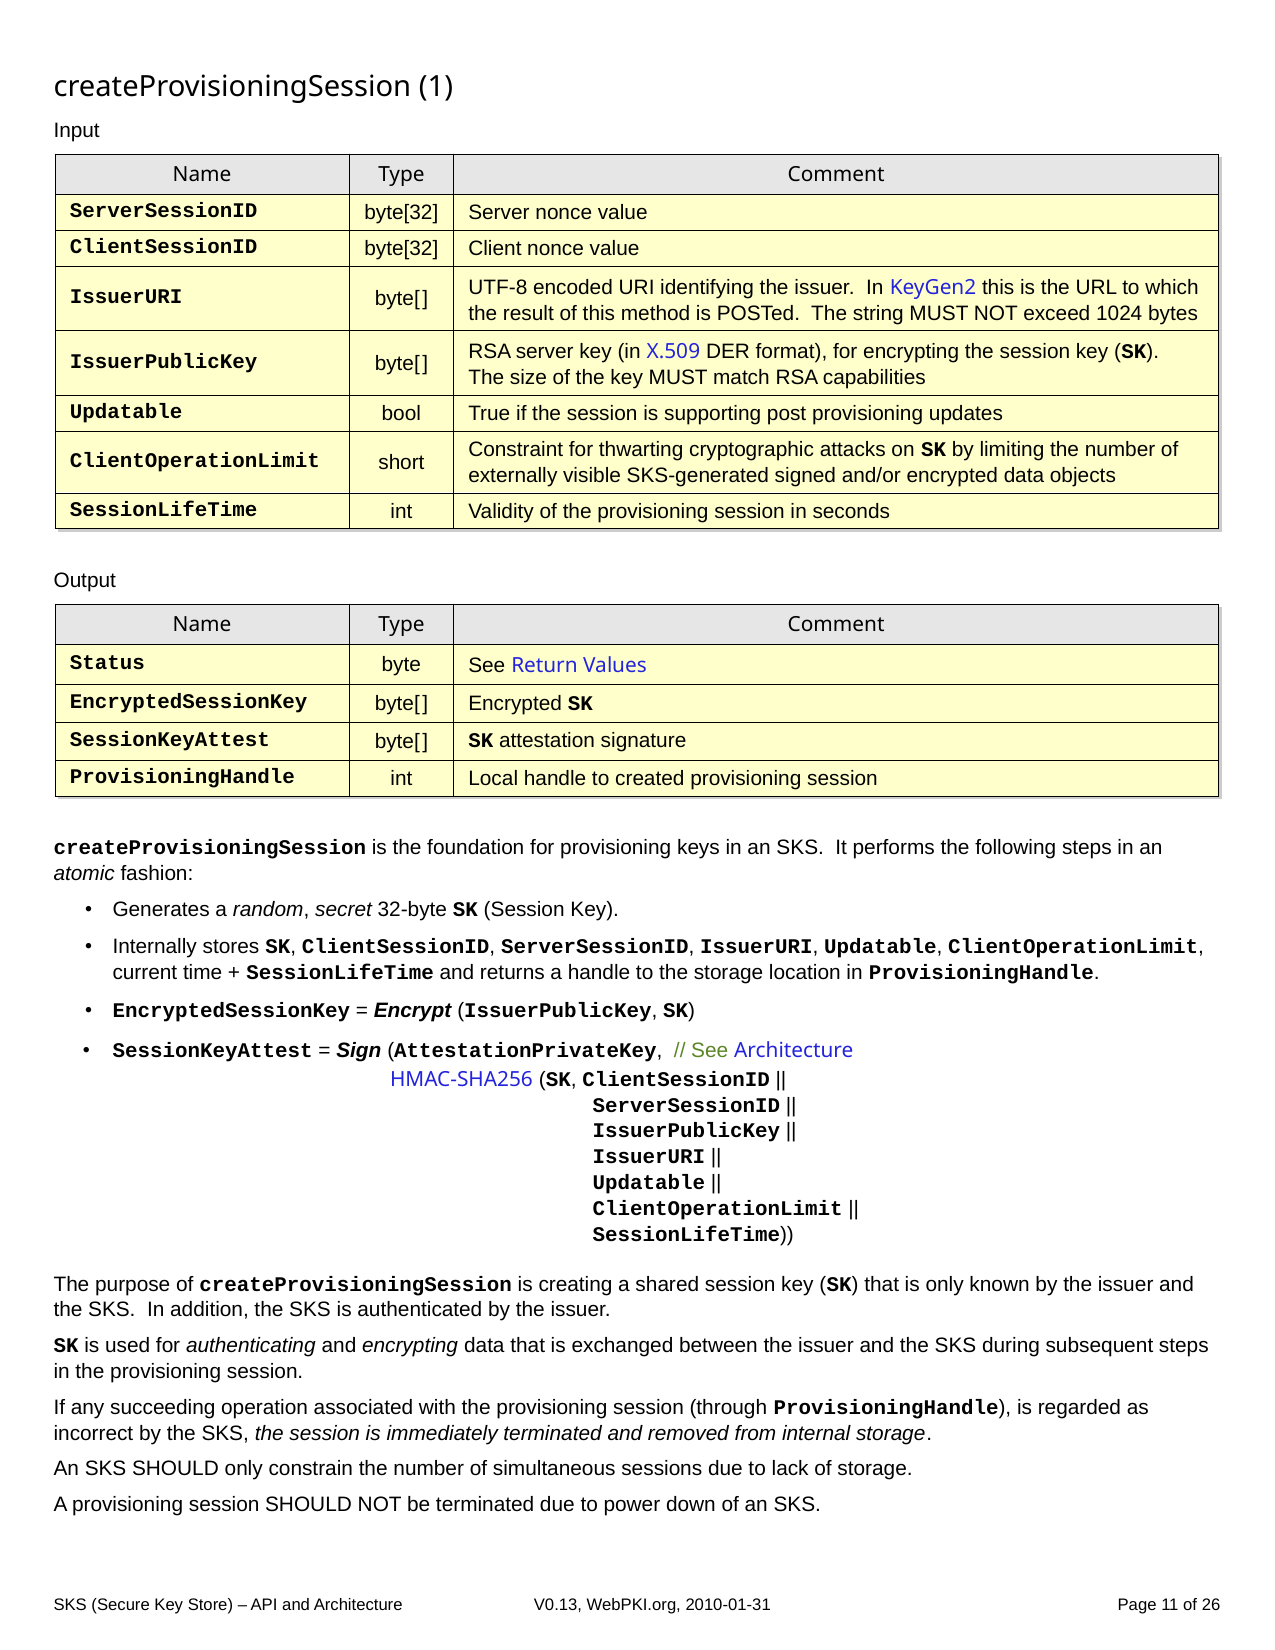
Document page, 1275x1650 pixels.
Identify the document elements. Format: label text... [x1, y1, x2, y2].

table_cell byte [350, 645, 453, 684]
table_cell See Return Values [454, 645, 1218, 684]
table_cell UTF-8 encoded URI identifying the issuer. In KeyGen2 this is the URL to which the result of this method is POSTed. The string MUST NOT exceed 1024 bytes [454, 267, 1218, 330]
table_cell Server nonce value [454, 195, 1218, 230]
list Internally stores SK, ClientSessionID, ServerSessionID, IssuerURI, Updatable, ClientOperationLimit, current time + SessionLifeTime and returns a handle to the storage location in ProvisioningHandle. [85, 934, 1221, 986]
table_cell Constraint for thwarting cryptographic attacks on SK by limiting the number of externally visible SKS-generated signed and/or encrypted data objects [454, 432, 1218, 492]
text SK is used for authenticating and encrypting data that is exchanged between the issuer and the SKS during subsequent steps in the provisioning session. [53, 1333, 1221, 1383]
table_cell int [350, 494, 453, 528]
table_header Name [56, 605, 349, 644]
table_header Comment [454, 605, 1218, 644]
list EncryptedSessionKey = Encrypt (IssuerPublicKey, SK) [85, 998, 1221, 1024]
table_cell True if the session is supporting post provisioning updates [454, 396, 1218, 431]
table_cell Encrypted SK [454, 685, 1218, 722]
table_cell Client nonce value [454, 231, 1218, 266]
table_cell SessionKeyAttest [56, 723, 349, 760]
table_cell IssuerURI [56, 267, 349, 330]
table_cell Updatable [56, 396, 349, 431]
table_cell SessionLifeTime [56, 494, 349, 528]
text createProvisioningSession is the foundation for provisioning keys in an SKS. It performs the following steps in an atomic fashion: [53, 835, 1221, 885]
table_header Type [350, 155, 453, 194]
text A provisioning session SHOULD NOT be terminated due to power down of an SKS. [53, 1492, 1221, 1516]
table_header Type [350, 605, 453, 644]
table_cell RSA server key (in X.509 DER format), for encrypting the session key (SK). The size of the key MUST match RSA capabilities [454, 331, 1218, 395]
table_cell IssuerPublicKey [56, 331, 349, 395]
table_cell EncryptedSessionKey [56, 685, 349, 722]
table_cell Status [56, 645, 349, 684]
table_cell byte[ ] [350, 331, 453, 395]
list Generates a random, secret 32-byte SK (Session Key). [85, 897, 1221, 923]
text The purpose of createProvisioningSession is creating a shared session key (SK) that is only known by the issuer and the SKS. In addition, the SKS is authenticated by the issuer. [53, 1247, 1221, 1321]
table_cell ProvisioningHandle [56, 761, 349, 796]
table_cell byte[ ] [350, 723, 453, 760]
table_cell int [350, 761, 453, 796]
text Output [53, 568, 1221, 592]
table_cell SK attestation signature [454, 723, 1218, 760]
table_cell Validity of the provisioning session in seconds [454, 494, 1218, 528]
table_cell short [350, 432, 453, 492]
table_header Name [56, 155, 349, 194]
table_cell byte[32] [350, 231, 453, 266]
table_cell byte⁮[ ] [350, 267, 453, 330]
table_cell byte[ ] [350, 685, 453, 722]
table_cell ClientSessionID [56, 231, 349, 266]
list SessionKeyAttest = Sign (AttestationPrivateKey, // See Architecture HMAC-SHA256 (SK, ClientSessionID || ServerSessionID || IssuerPublicKey || IssuerURI || Updatable || ClientOperationLimit || SessionLifeTime)) [83, 1035, 1221, 1247]
table_header Comment [454, 155, 1218, 194]
table_cell ServerSessionID [56, 195, 349, 230]
table_cell Local handle to created provisioning session [454, 761, 1218, 796]
table_cell bool [350, 396, 453, 431]
table_cell ClientOperationLimit [56, 432, 349, 492]
text If any succeeding operation associated with the provisioning session (through ProvisioningHandle), is regarded as incorrect by the SKS, the session is immediately terminated and removed from internal storage. [53, 1394, 1221, 1444]
text Input [53, 118, 1221, 142]
table_cell byte[32] [350, 195, 453, 230]
subtitle createProvisioningSession (1) [53, 66, 1221, 105]
text An SKS SHOULD only constrain the number of simultaneous sessions due to lack of storage. [53, 1456, 1221, 1480]
